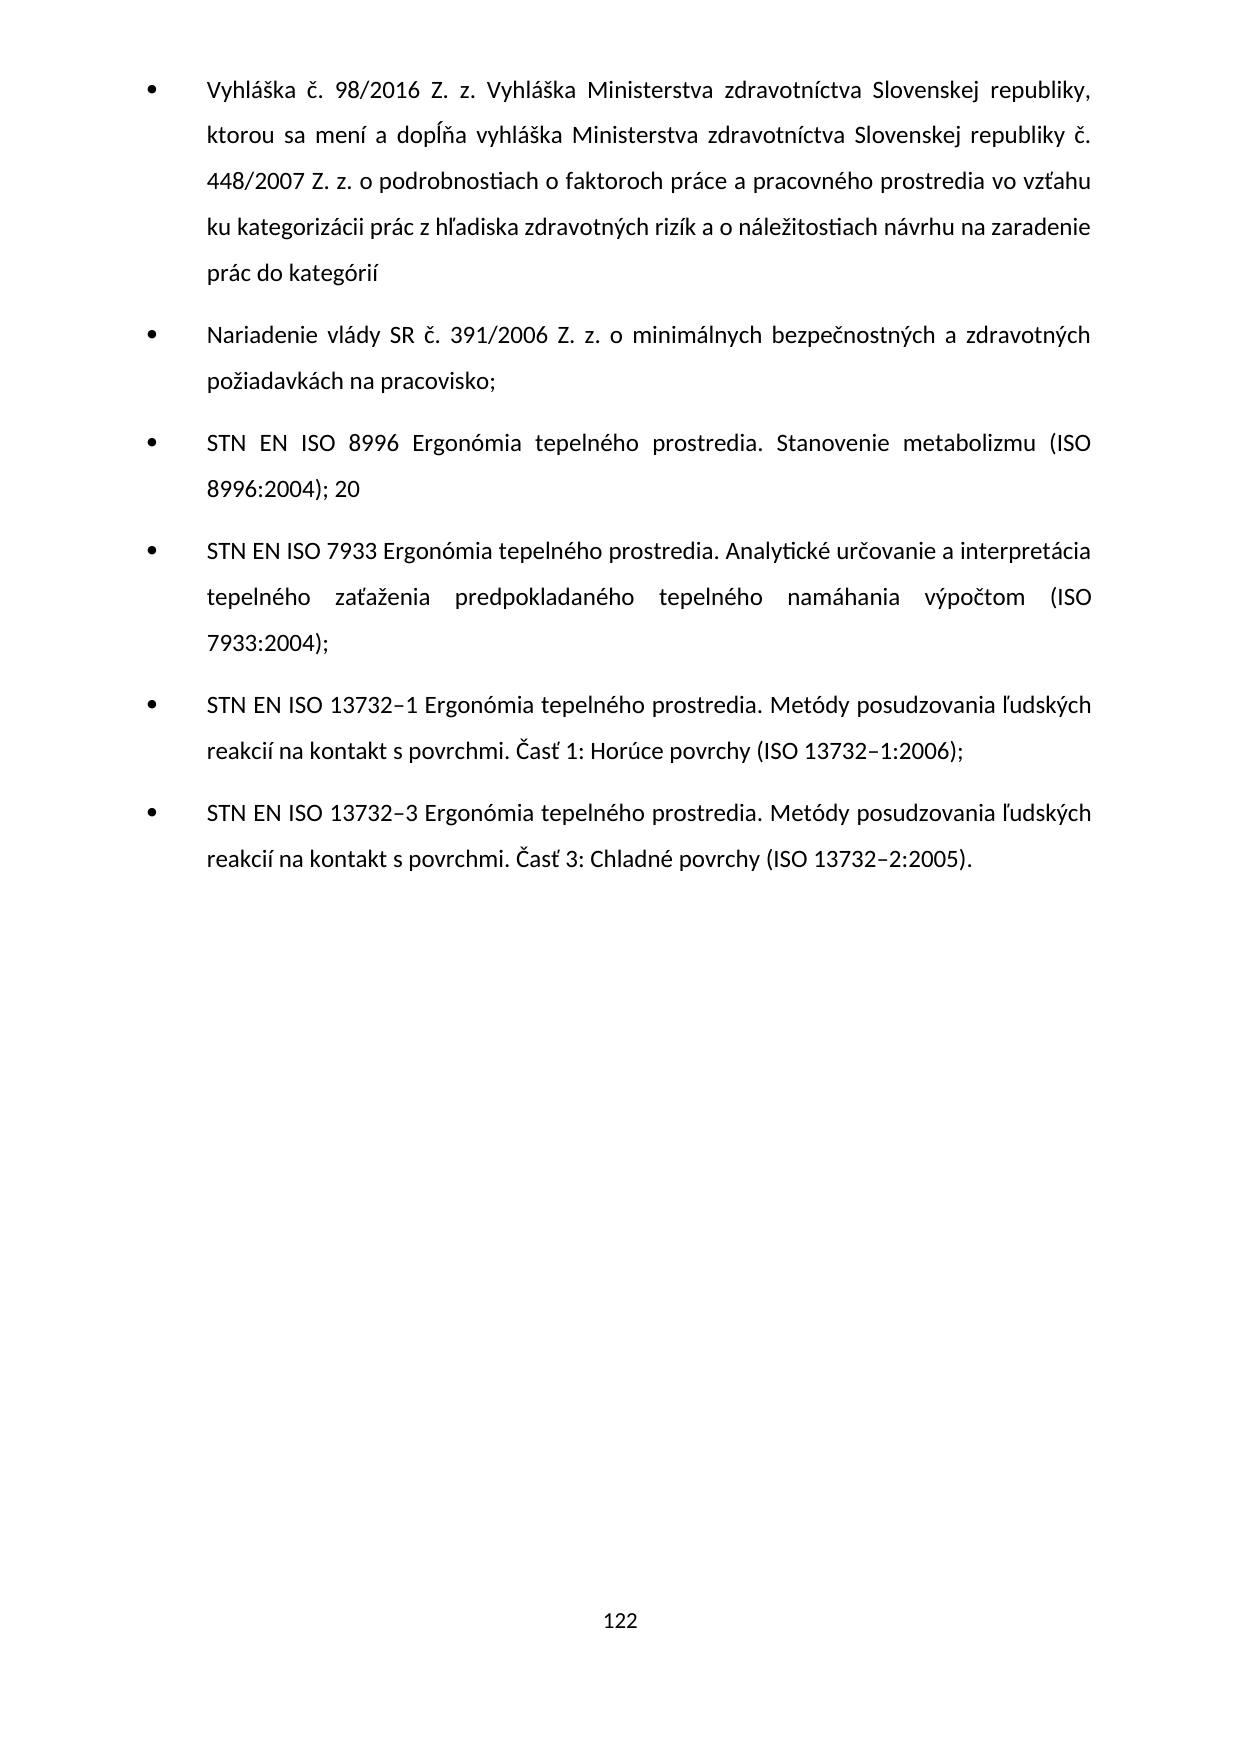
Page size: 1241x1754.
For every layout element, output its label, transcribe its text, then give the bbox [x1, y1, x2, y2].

list STN EN ISO 13732–1 Ergonómia tepelného prostredia. Metódy posudzovania ľudských reakcií na kontakt s povrchmi. Časť 1: Horúce povrchy (ISO 13732–1:2006); [148, 689, 1093, 765]
list STN EN ISO 8996 Ergonómia tepelného prostredia. Stanovenie metabolizmu (ISO 8996:2004); 20 [148, 427, 1093, 503]
list Vyhláška č. 98/2016 Z. z. Vyhláška Ministerstva zdravotníctva Slovenskej republiky, ktorou sa mení a dopĺňa vyhláška Ministerstva zdravotníctva Slovenskej republiky č. 448/2007 Z. z. o podrobnostiach o faktoroch práce a pracovného prostredia vo vzťahu ku kategorizácii prác z hľadiska zdravotných rizík a o náležitostiach návrhu na zaradenie prác do kategórií [148, 74, 1093, 287]
list STN EN ISO 7933 Ergonómia tepelného prostredia. Analytické určovanie a interpretácia tepelného zaťaženia predpokladaného tepelného namáhania výpočtom (ISO 7933:2004); [148, 535, 1093, 657]
list STN EN ISO 13732–3 Ergonómia tepelného prostredia. Metódy posudzovania ľudských reakcií na kontakt s povrchmi. Časť 3: Chladné povrchy (ISO 13732–2:2005). [148, 797, 1093, 873]
list Nariadenie vlády SR č. 391/2006 Z. z. o minimálnych bezpečnostných a zdravotných požiadavkách na pracovisko; [148, 319, 1093, 395]
